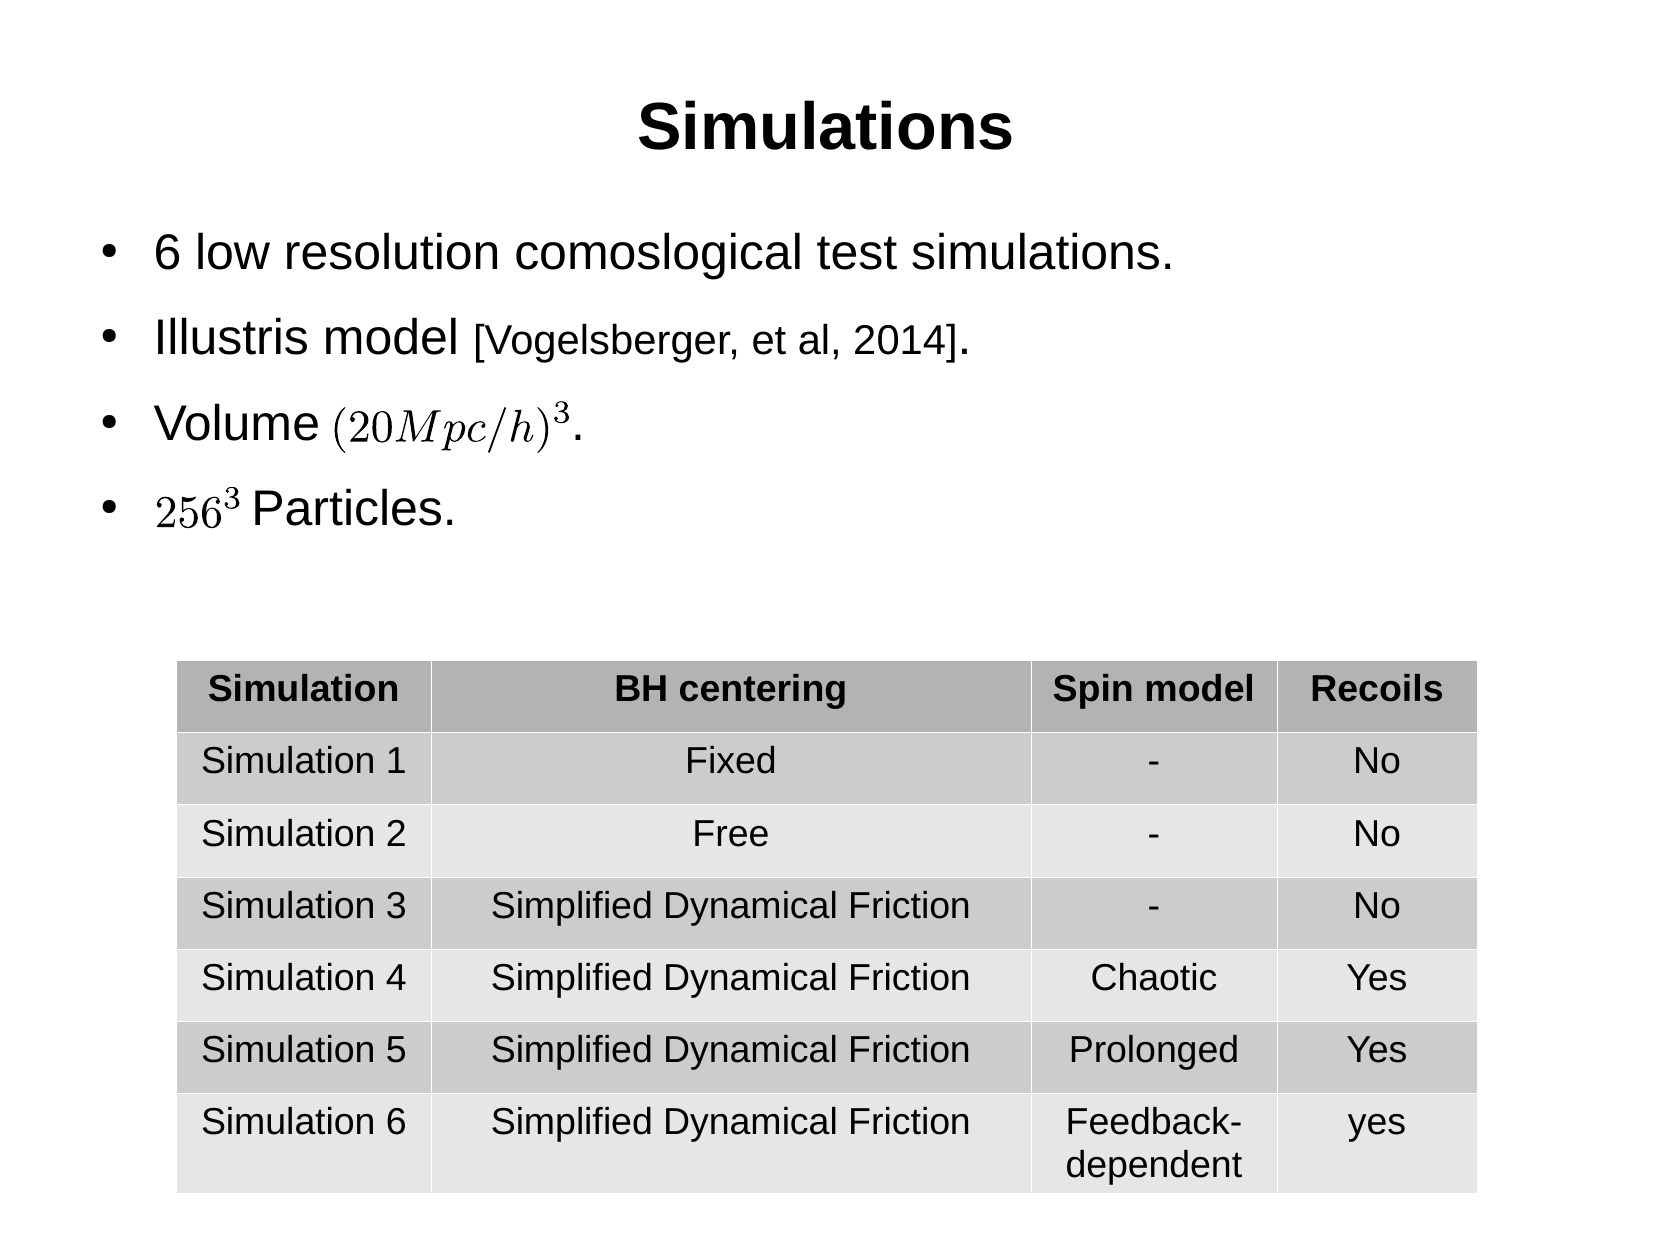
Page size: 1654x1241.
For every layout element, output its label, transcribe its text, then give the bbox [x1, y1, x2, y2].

table_header BH centering [432, 661, 1031, 732]
table_cell Fixed [432, 733, 1031, 804]
table_cell - [1032, 733, 1277, 804]
table_cell Yes [1278, 950, 1477, 1021]
table_cell No [1278, 805, 1477, 877]
table_cell Simplified Dynamical Friction [432, 1022, 1031, 1093]
table_cell No [1278, 878, 1477, 949]
list 6 low resolution comoslogical test simulations. Illustris model [Vogelsberger, et al, 2014]. Volume . Particles. [82, 224, 1531, 1170]
table_header Simulation [177, 661, 431, 732]
title Simulations [82, 67, 1571, 186]
table_cell Simplified Dynamical Friction [432, 878, 1031, 949]
table_cell Simplified Dynamical Friction [432, 950, 1031, 1021]
table_cell Simplified Dynamical Friction [432, 1094, 1031, 1193]
table_header Spin model [1032, 661, 1277, 732]
table_cell Prolonged [1032, 1022, 1277, 1093]
table_cell Simulation 3 [177, 878, 431, 949]
table_cell Simulation 5 [177, 1022, 431, 1093]
table_cell - [1032, 805, 1277, 877]
table_cell Yes [1278, 1022, 1477, 1093]
table_cell No [1278, 733, 1477, 804]
table_cell Simulation 2 [177, 805, 431, 877]
table_cell Simulation 4 [177, 950, 431, 1021]
table_header Recoils [1278, 661, 1477, 732]
text_box [154, 486, 242, 529]
text_box [330, 401, 571, 454]
table_cell Free [432, 805, 1031, 877]
table_cell yes [1278, 1094, 1477, 1193]
table_cell Simulation 1 [177, 733, 431, 804]
table_cell Chaotic [1032, 950, 1277, 1021]
table_cell Feedback-dependent [1032, 1094, 1277, 1193]
table_cell - [1032, 878, 1277, 949]
table_cell Simulation 6 [177, 1094, 431, 1193]
